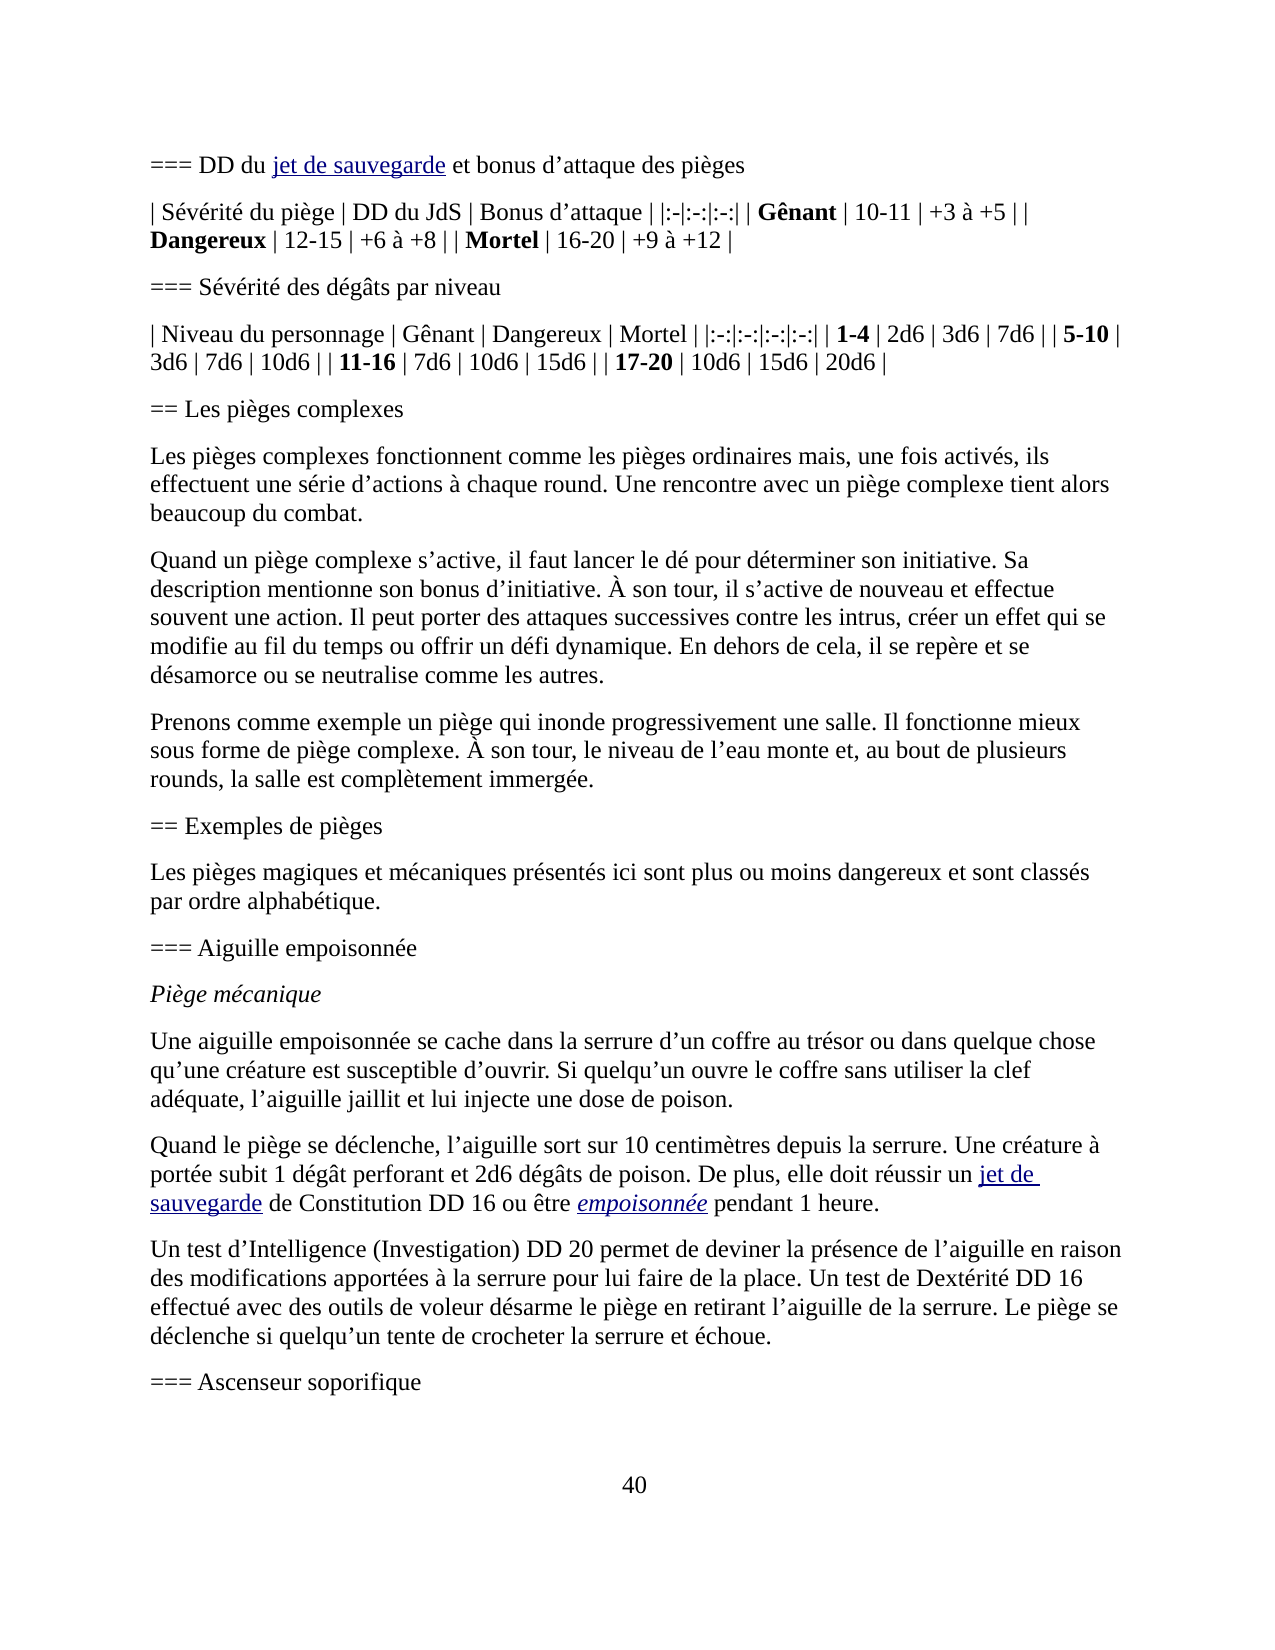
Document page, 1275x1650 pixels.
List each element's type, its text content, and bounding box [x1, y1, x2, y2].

text | Niveau du personnage | Gênant | Dangereux | Mortel | |:-:|:-:|:-:|:-:| | 1-4 | 2d6 | 3d6 | 7d6 | | 5-10 | 3d6 | 7d6 | 10d6 | | 11-16 | 7d6 | 10d6 | 15d6 | | 17-20 | 10d6 | 15d6 | 20d6 | [150, 319, 1125, 376]
text === Sévérité des dégâts par niveau [150, 272, 1125, 301]
text Les pièges complexes fonctionnent comme les pièges ordinaires mais, une fois activés, ils effectuent une série d’actions à chaque round. Une rencontre avec un piège complexe tient alors beaucoup du combat. [150, 441, 1125, 527]
text Prenons comme exemple un piège qui inonde progressivement une salle. Il fonctionne mieux sous forme de piège complexe. À son tour, le niveau de l’eau monte et, au bout de plusieurs rounds, la salle est complètement immergée. [150, 707, 1125, 793]
text == Les pièges complexes [150, 394, 1125, 423]
text == Exemples de pièges [150, 811, 1125, 839]
text Quand le piège se déclenche, l’aiguille sort sur 10 centimètres depuis la serrure. Une créature à portée subit 1 dégât perforant et 2d6 dégâts de poison. De plus, elle doit réussir un jet de sauvegarde de Constitution DD 16 ou être empoisonnée pendant 1 heure. [150, 1130, 1125, 1217]
text === Ascenseur soporifique [150, 1367, 1125, 1396]
text === Aiguille empoisonnée [150, 933, 1125, 962]
text Piège mécanique [150, 979, 1125, 1008]
text | Sévérité du piège | DD du JdS | Bonus d’attaque | |:-|:-:|:-:| | Gênant | 10-11 | +3 à +5 | | Dangereux | 12-15 | +6 à +8 | | Mortel | 16-20 | +9 à +12 | [150, 197, 1125, 254]
text Un test d’Intelligence (Investigation) DD 20 permet de deviner la présence de l’aiguille en raison des modifications apportées à la serrure pour lui faire de la place. Un test de Dextérité DD 16 effectué avec des outils de voleur désarme le piège en retirant l’aiguille de la serrure. Le piège se déclenche si quelqu’un tente de crocheter la serrure et échoue. [150, 1234, 1125, 1349]
text === DD du jet de sauvegarde et bonus d’attaque des pièges [150, 150, 1125, 179]
text Les pièges magiques et mécaniques présentés ici sont plus ou moins dangereux et sont classés par ordre alphabétique. [150, 857, 1125, 915]
text Quand un piège complexe s’active, il faut lancer le dé pour déterminer son initiative. Sa description mentionne son bonus d’initiative. À son tour, il s’active de nouveau et effectue souvent une action. Il peut porter des attaques successives contre les intrus, créer un effet qui se modifie au fil du temps ou offrir un défi dynamique. En dehors de cela, il se repère et se désamorce ou se neutralise comme les autres. [150, 545, 1125, 689]
text Une aiguille empoisonnée se cache dans la serrure d’un coffre au trésor ou dans quelque chose qu’une créature est susceptible d’ouvrir. Si quelqu’un ouvre le coffre sans utiliser la clef adéquate, l’aiguille jaillit et lui injecte une dose de poison. [150, 1026, 1125, 1112]
